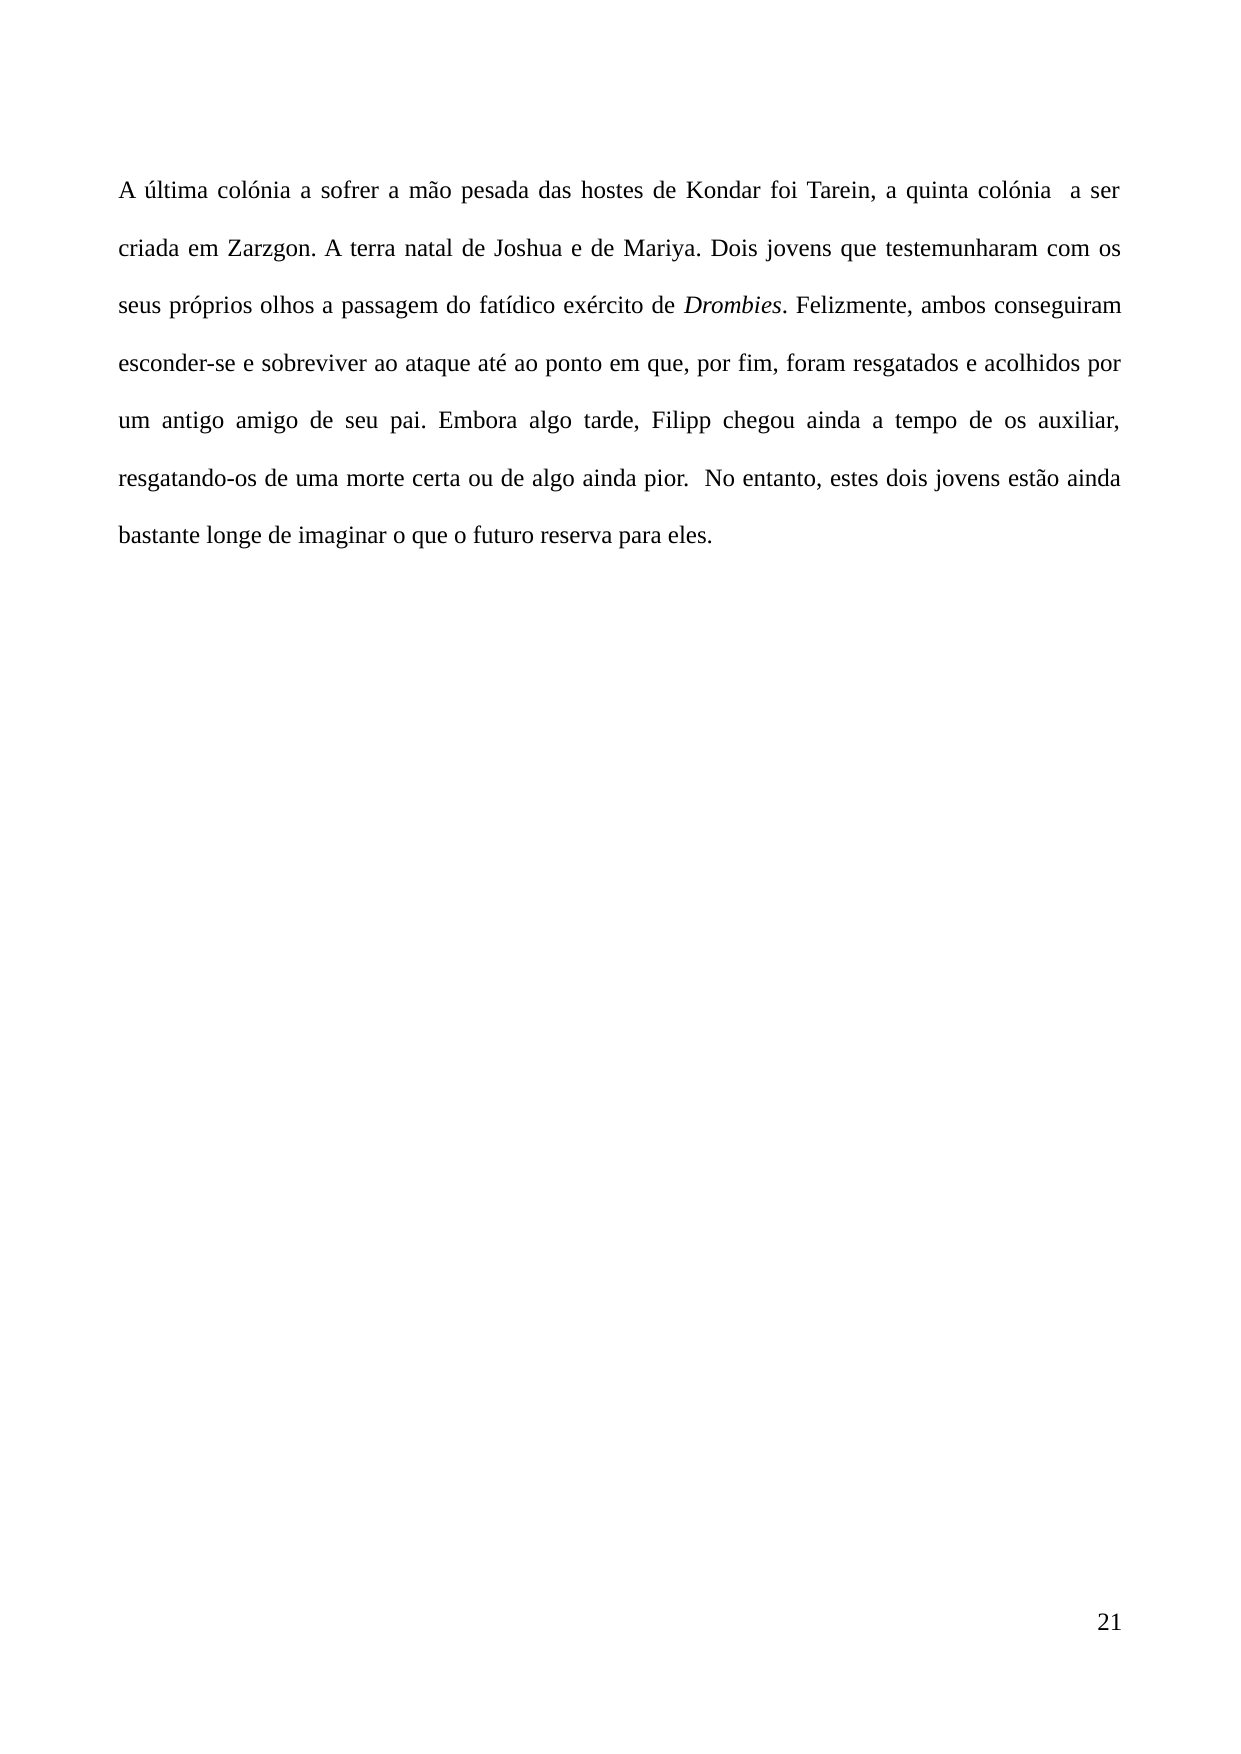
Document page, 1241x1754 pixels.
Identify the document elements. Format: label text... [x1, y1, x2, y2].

text A última colónia a sofrer a mão pesada das hostes de Kondar foi Tarein, a quinta colónia a ser criada em Zarzgon. A terra natal de Joshua e de Mariya. Dois jovens que testemunharam com os seus próprios olhos a passagem do fatídico exército de Drombies. Felizmente, ambos conseguiram esconder-se e sobreviver ao ataque até ao ponto em que, por fim, foram resgatados e acolhidos por um antigo amigo de seu pai. Embora algo tarde, Filipp chegou ainda a tempo de os auxiliar, resgatando-os de uma morte certa ou de algo ainda pior. No entanto, estes dois jovens estão ainda bastante longe de imaginar o que o futuro reserva para eles. [118, 176, 1122, 549]
